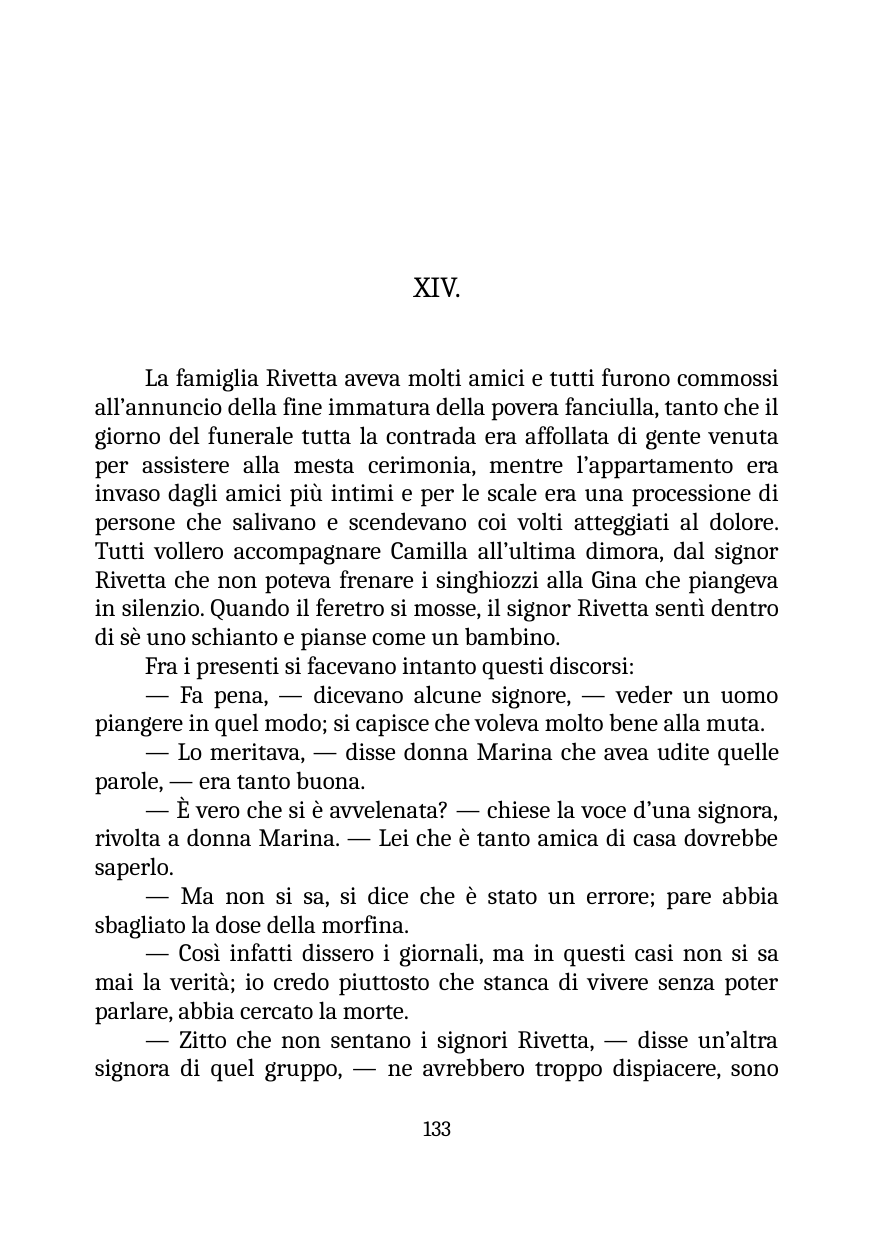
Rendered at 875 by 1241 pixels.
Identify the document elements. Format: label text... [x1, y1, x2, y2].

text — Zitto che non sentano i signori Rivetta, — disse un’altra signora di quel gruppo, — ne avrebbero troppo dispiacere, sono [94, 1026, 779, 1083]
text — Ma non si sa, si dice che è stato un errore; pare abbia sbagliato la dose della morfina. [94, 882, 779, 939]
text — Così infatti dissero i giornali, ma in questi casi non si sa mai la verità; io credo piuttosto che stanca di vivere senza poter parlare, abbia cercato la morte. [94, 939, 779, 1026]
subtitle XIV. [94, 272, 779, 305]
text — Fa pena, — dicevano alcune signore, — veder un uomo piangere in quel modo; si capisce che voleva molto bene alla muta. [94, 681, 779, 738]
text La famiglia Rivetta aveva molti amici e tutti furono commossi all’annuncio della fine immatura della povera fanciulla, tanto che il giorno del funerale tutta la contrada era affollata di gente venuta per assistere alla mesta cerimonia, mentre l’appartamento era invaso dagli amici più intimi e per le scale era una processione di persone che salivano e scendevano coi volti atteggiati al dolore. Tutti vollero accompagnare Camilla all’ultima dimora, dal signor Rivetta che non poteva frenare i singhiozzi alla Gina che piangeva in silenzio. Quando il feretro si mosse, il signor Rivetta sentì dentro di sè uno schianto e pianse come un bambino. [94, 364, 779, 652]
text — È vero che si è avvelenata? — chiese la voce d’una signora, rivolta a donna Marina. — Lei che è tanto amica di casa dovrebbe saperlo. [94, 796, 779, 882]
text Fra i presenti si facevano intanto questi discorsi: [94, 652, 779, 681]
text — Lo meritava, — disse donna Marina che avea udite quelle parole, — era tanto buona. [94, 738, 779, 796]
